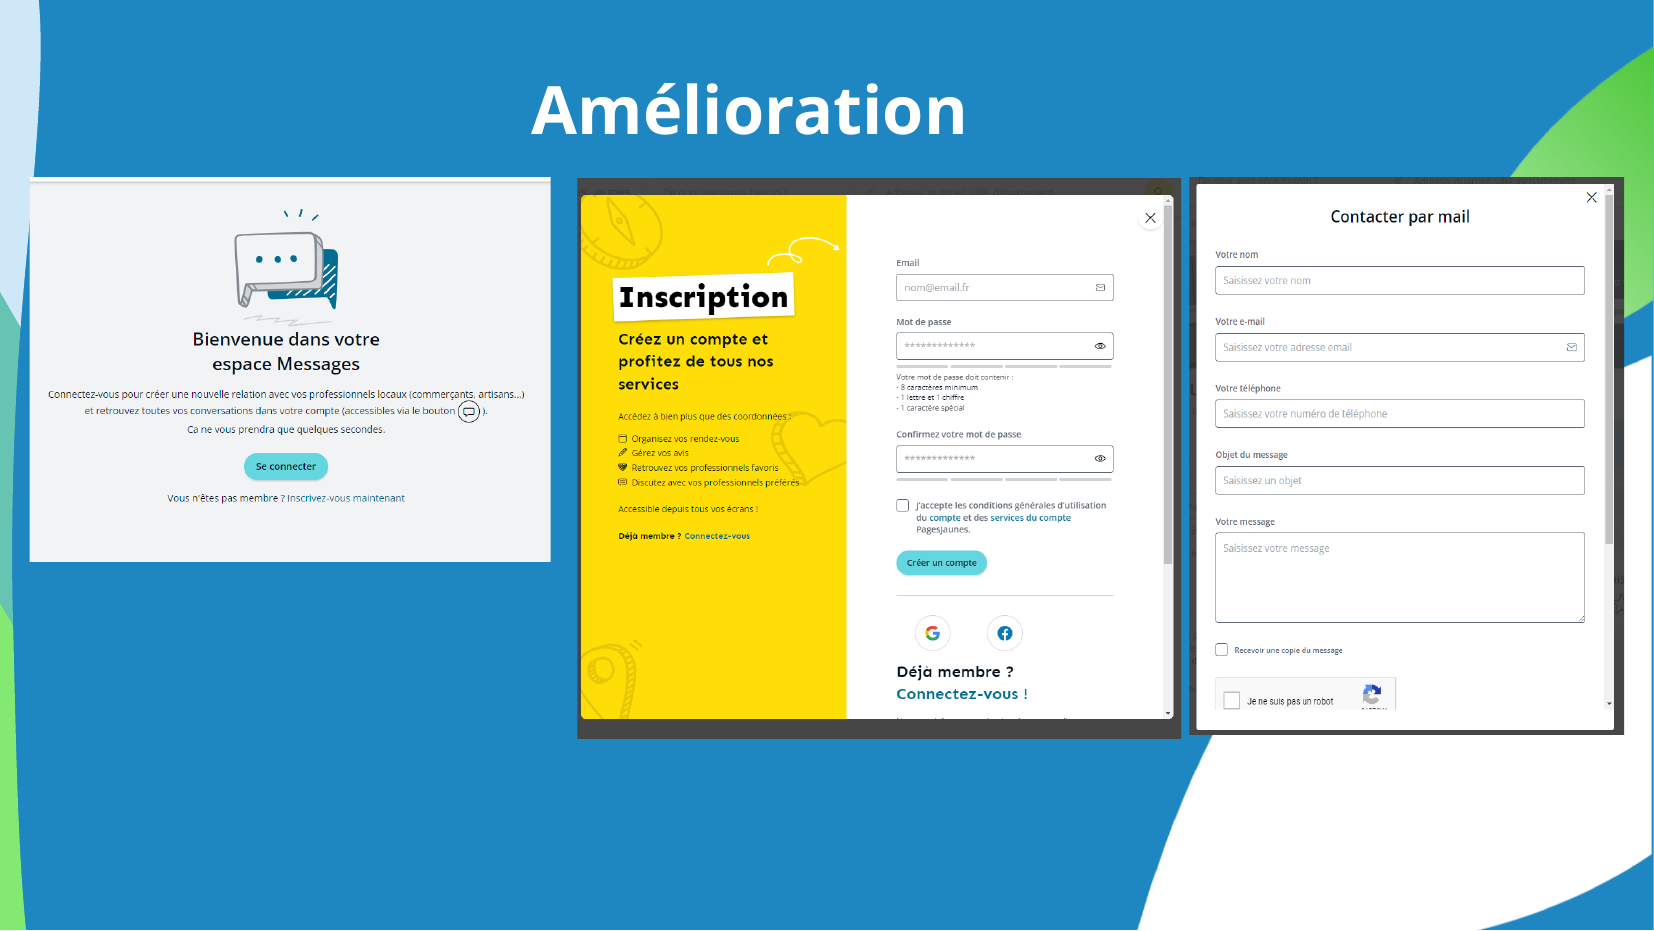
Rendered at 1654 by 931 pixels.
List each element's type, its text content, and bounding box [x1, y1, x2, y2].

text_box Amélioration [531, 67, 1447, 148]
picture [577, 47, 1654, 931]
picture [29, 177, 551, 562]
